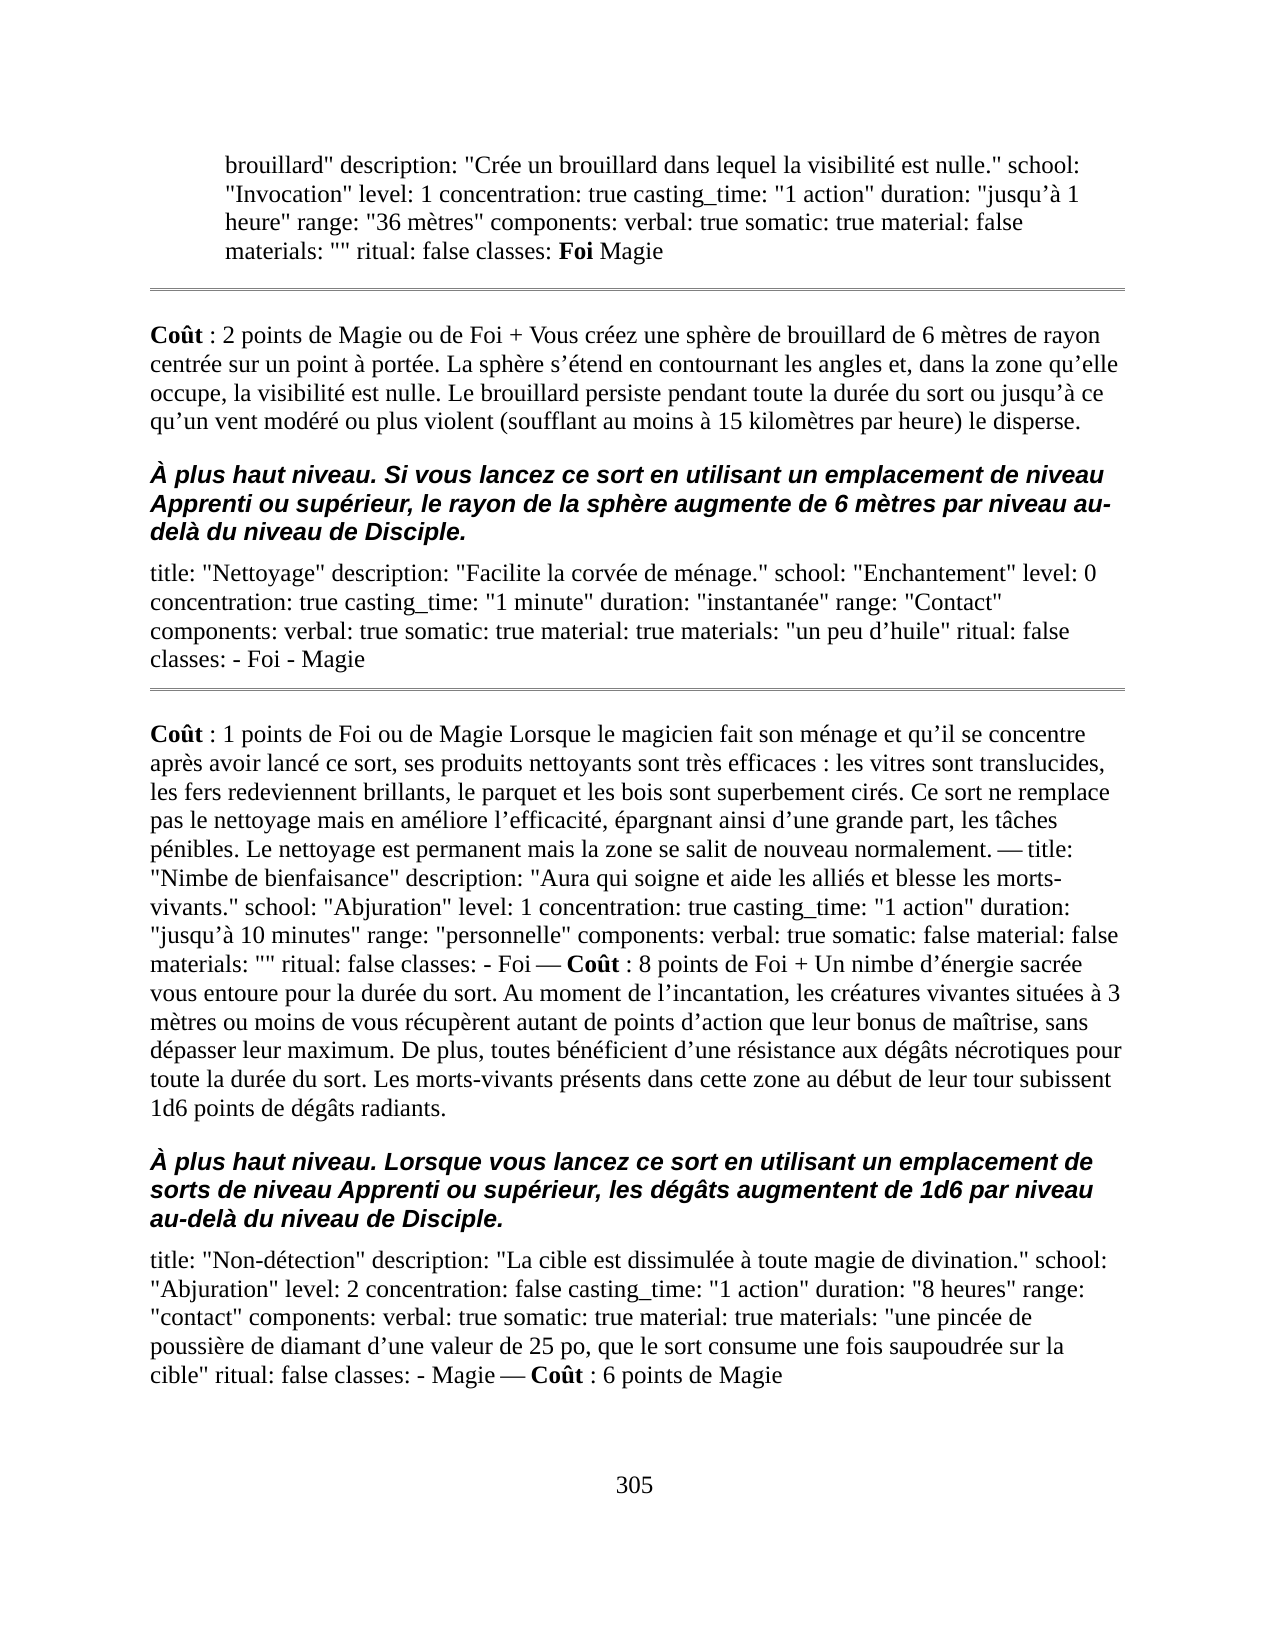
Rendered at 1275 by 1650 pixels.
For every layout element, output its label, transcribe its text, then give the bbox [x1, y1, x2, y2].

text title: "Non-détection" description: "La cible est dissimulée à toute magie de divination." school: "Abjuration" level: 2 concentration: false casting_time: "1 action" duration: "8 heures" range: "contact" components: verbal: true somatic: true material: true materials: "une pincée de poussière de diamant d’une valeur de 25 po, que le sort consume une fois saupoudrée sur la cible" ritual: false classes: - Magie — Coût : 6 points de Magie [150, 1245, 1125, 1389]
list brouillard" description: "Crée un brouillard dans lequel la visibilité est nulle." school: "Invocation" level: 1 concentration: true casting_time: "1 action" duration: "jusqu’à 1 heure" range: "36 mètres" components: verbal: true somatic: true material: false materials: "" ritual: false classes: Foi Magie [187, 150, 1125, 265]
text title: "Nettoyage" description: "Facilite la corvée de ménage." school: "Enchantement" level: 0 concentration: true casting_time: "1 minute" duration: "instantanée" range: "Contact" components: verbal: true somatic: true material: true materials: "un peu d’huile" ritual: false classes: - Foi - Magie [150, 558, 1125, 673]
text Coût : 1 points de Foi ou de Magie Lorsque le magicien fait son ménage et qu’il se concentre après avoir lancé ce sort, ses produits nettoyants sont très efficaces : les vitres sont translucides, les fers redeviennent brillants, le parquet et les bois sont superbement cirés. Ce sort ne remplace pas le nettoyage mais en améliore l’efficacité, épargnant ainsi d’une grande part, les tâches pénibles. Le nettoyage est permanent mais la zone se salit de nouveau normalement. — title: "Nimbe de bienfaisance" description: "Aura qui soigne et aide les alliés et blesse les morts-vivants." school: "Abjuration" level: 1 concentration: true casting_time: "1 action" duration: "jusqu’à 10 minutes" range: "personnelle" components: verbal: true somatic: false material: false materials: "" ritual: false classes: - Foi — Coût : 8 points de Foi + Un nimbe d’énergie sacrée vous entoure pour la durée du sort. Au moment de l’incantation, les créatures vivantes situées à 3 mètres ou moins de vous récupèrent autant de points d’action que leur bonus de maîtrise, sans dépasser leur maximum. De plus, toutes bénéficient d’une résistance aux dégâts nécrotiques pour toute la durée du sort. Les morts-vivants présents dans cette zone au début de leur tour subissent 1d6 points de dégâts radiants. [150, 719, 1125, 1122]
subtitle À plus haut niveau. Lorsque vous lancez ce sort en utilisant un emplacement de sorts de niveau Apprenti ou supérieur, les dégâts augmentent de 1d6 par niveau au-delà du niveau de Disciple. [150, 1147, 1125, 1232]
text Coût : 2 points de Magie ou de Foi + Vous créez une sphère de brouillard de 6 mètres de rayon centrée sur un point à portée. La sphère s’étend en contournant les angles et, dans la zone qu’elle occupe, la visibilité est nulle. Le brouillard persiste pendant toute la durée du sort ou jusqu’à ce qu’un vent modéré ou plus violent (soufflant au moins à 15 kilomètres par heure) le disperse. [150, 320, 1125, 435]
subtitle À plus haut niveau. Si vous lancez ce sort en utilisant un emplacement de niveau Apprenti ou supérieur, le rayon de la sphère augmente de 6 mètres par niveau au-delà du niveau de Disciple. [150, 460, 1125, 546]
